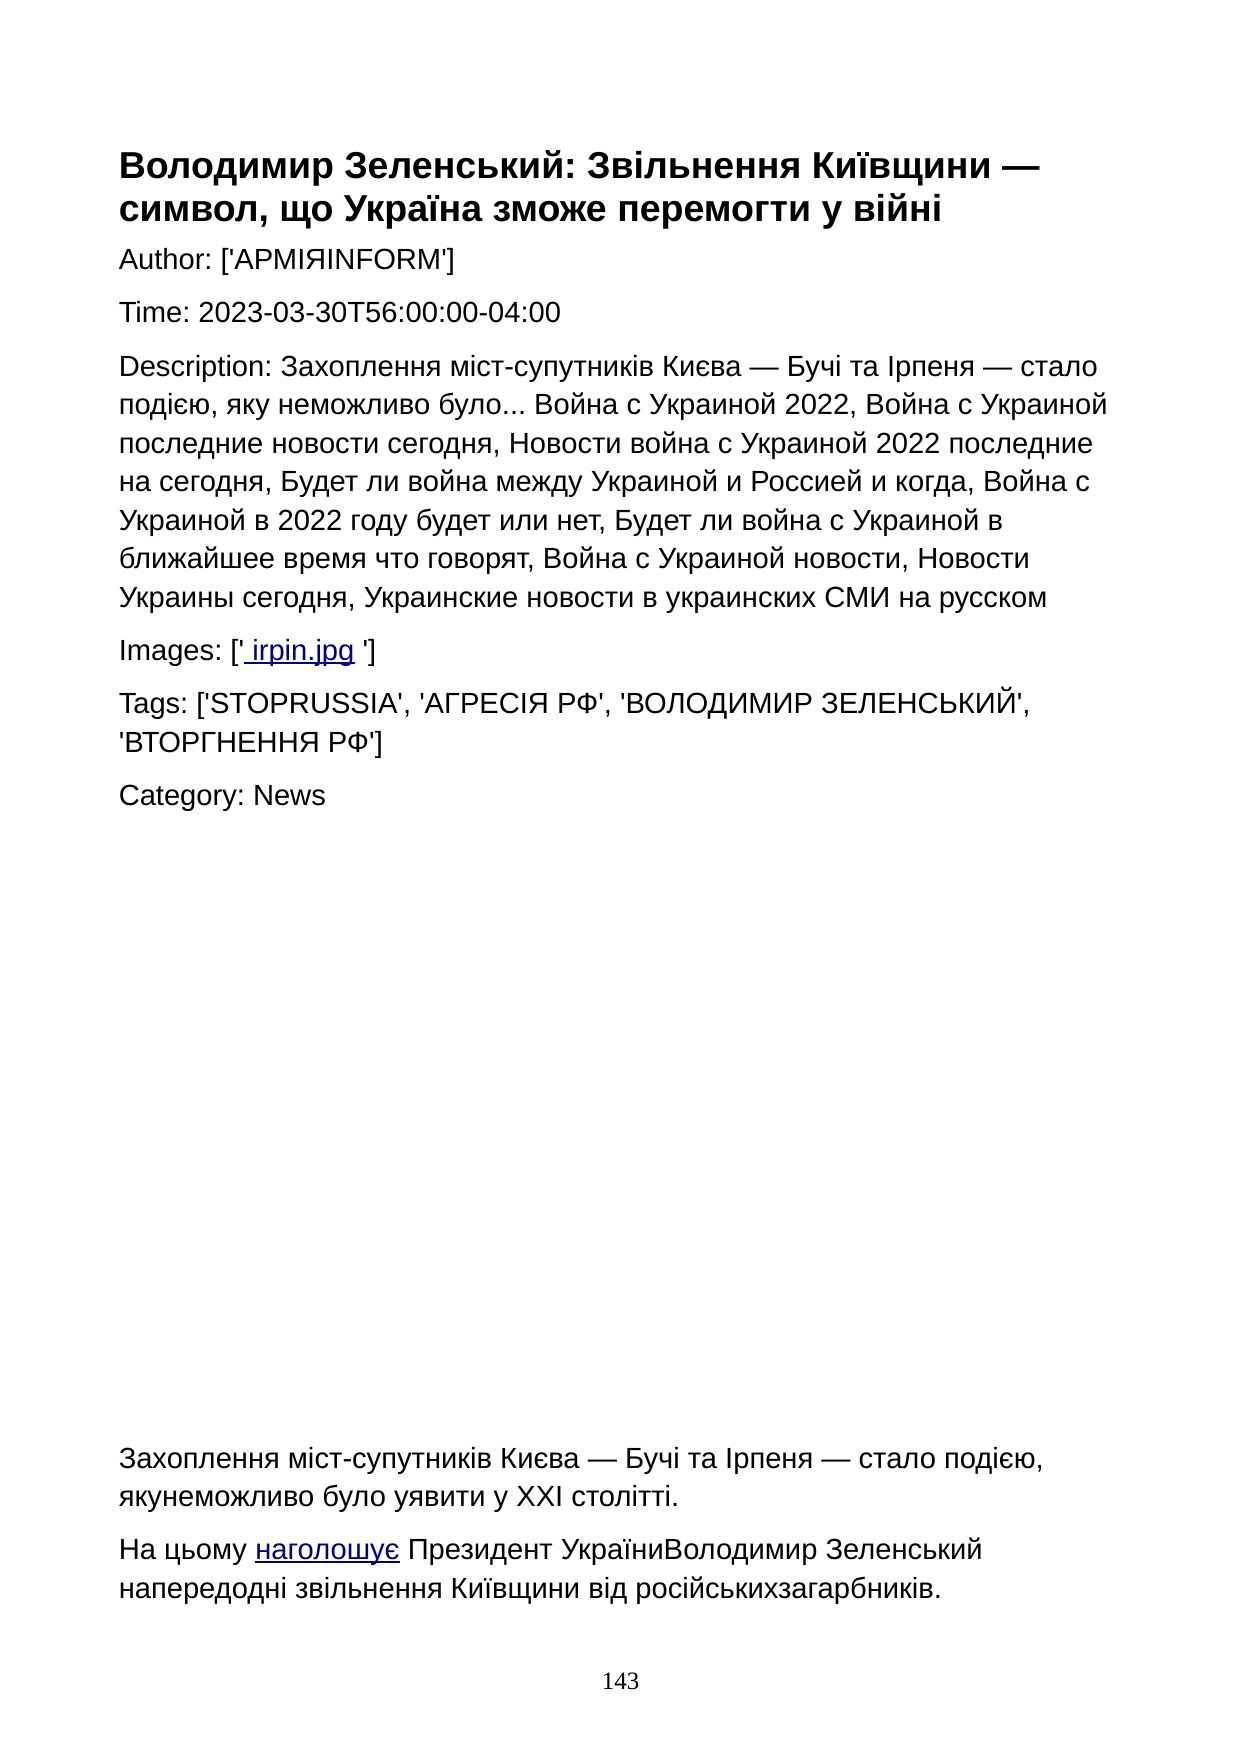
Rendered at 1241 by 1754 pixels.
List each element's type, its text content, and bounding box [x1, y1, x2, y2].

text Author: ['АРМІЯINFORM'] [118, 242, 1122, 276]
text Category: News [118, 778, 1122, 811]
text Description: Захоплення міст-супутників Києва — Бучі та Ірпеня — стало подією, яку неможливо було... Война с Украиной 2022, Война с Украиной последние новости сегодня, Новости война с Украиной 2022 последние на сегодня, Будет ли война между Украиной и Россией и когда, Война с Украиной в 2022 году будет или нет, Будет ли война с Украиной в ближайшее время что говорят, Война с Украиной новости, Новости Украины сегодня, Украинские новости в украинских СМИ на русском [118, 348, 1122, 613]
subtitle Володимир Зеленський: Звільнення Київщини — символ, що Україна зможе перемогти у війні [118, 143, 1122, 230]
text Tags: ['STOPRUSSIA', 'АГРЕСІЯ РФ', 'ВОЛОДИМИР ЗЕЛЕНСЬКИЙ', 'ВТОРГНЕННЯ РФ'] [118, 686, 1122, 758]
text На цьому наголошує Президент УкраїниВолодимир Зеленський напередодні звільнення Київщини від російськихзагарбників. [118, 1532, 1122, 1604]
text Time: 2023-03-30T56:00:00-04:00 [118, 295, 1122, 329]
text Захоплення міст-супутників Києва — Бучі та Ірпеня — стало подією, якунеможливо було уявити у ХХІ столітті. [118, 1441, 1122, 1513]
text Images: [' irpin.jpg '] [118, 633, 1122, 666]
